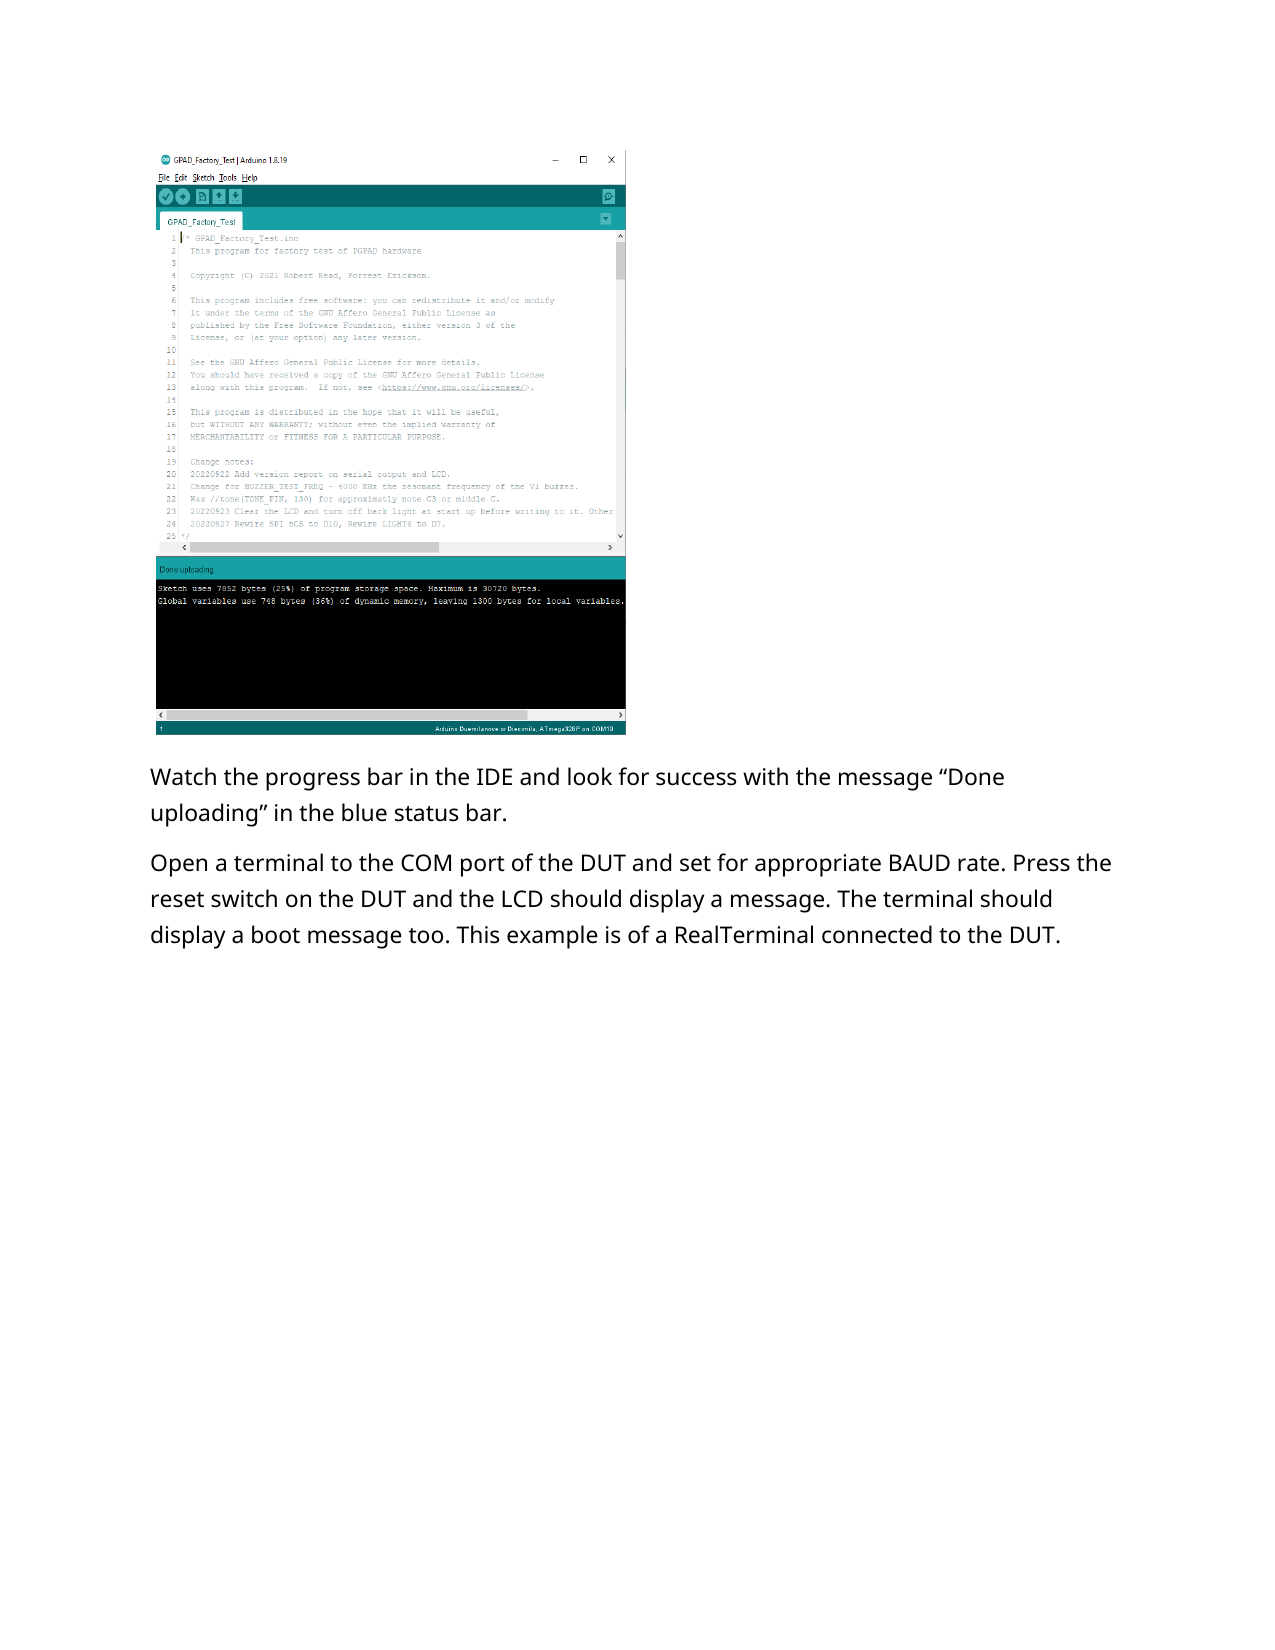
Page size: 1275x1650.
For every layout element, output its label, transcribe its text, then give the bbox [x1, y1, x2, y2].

picture [156, 150, 626, 735]
text Watch the progress bar in the IDE and look for success with the message “Done uploading” in the blue status bar. [150, 761, 1125, 828]
text Open a terminal to the COM port of the DUT and set for appropriate BAUD rate. Press the reset switch on the DUT and the LCD should display a message. The terminal should display a boot message too. This example is of a RealTerminal connected to the DUT. [150, 847, 1125, 950]
